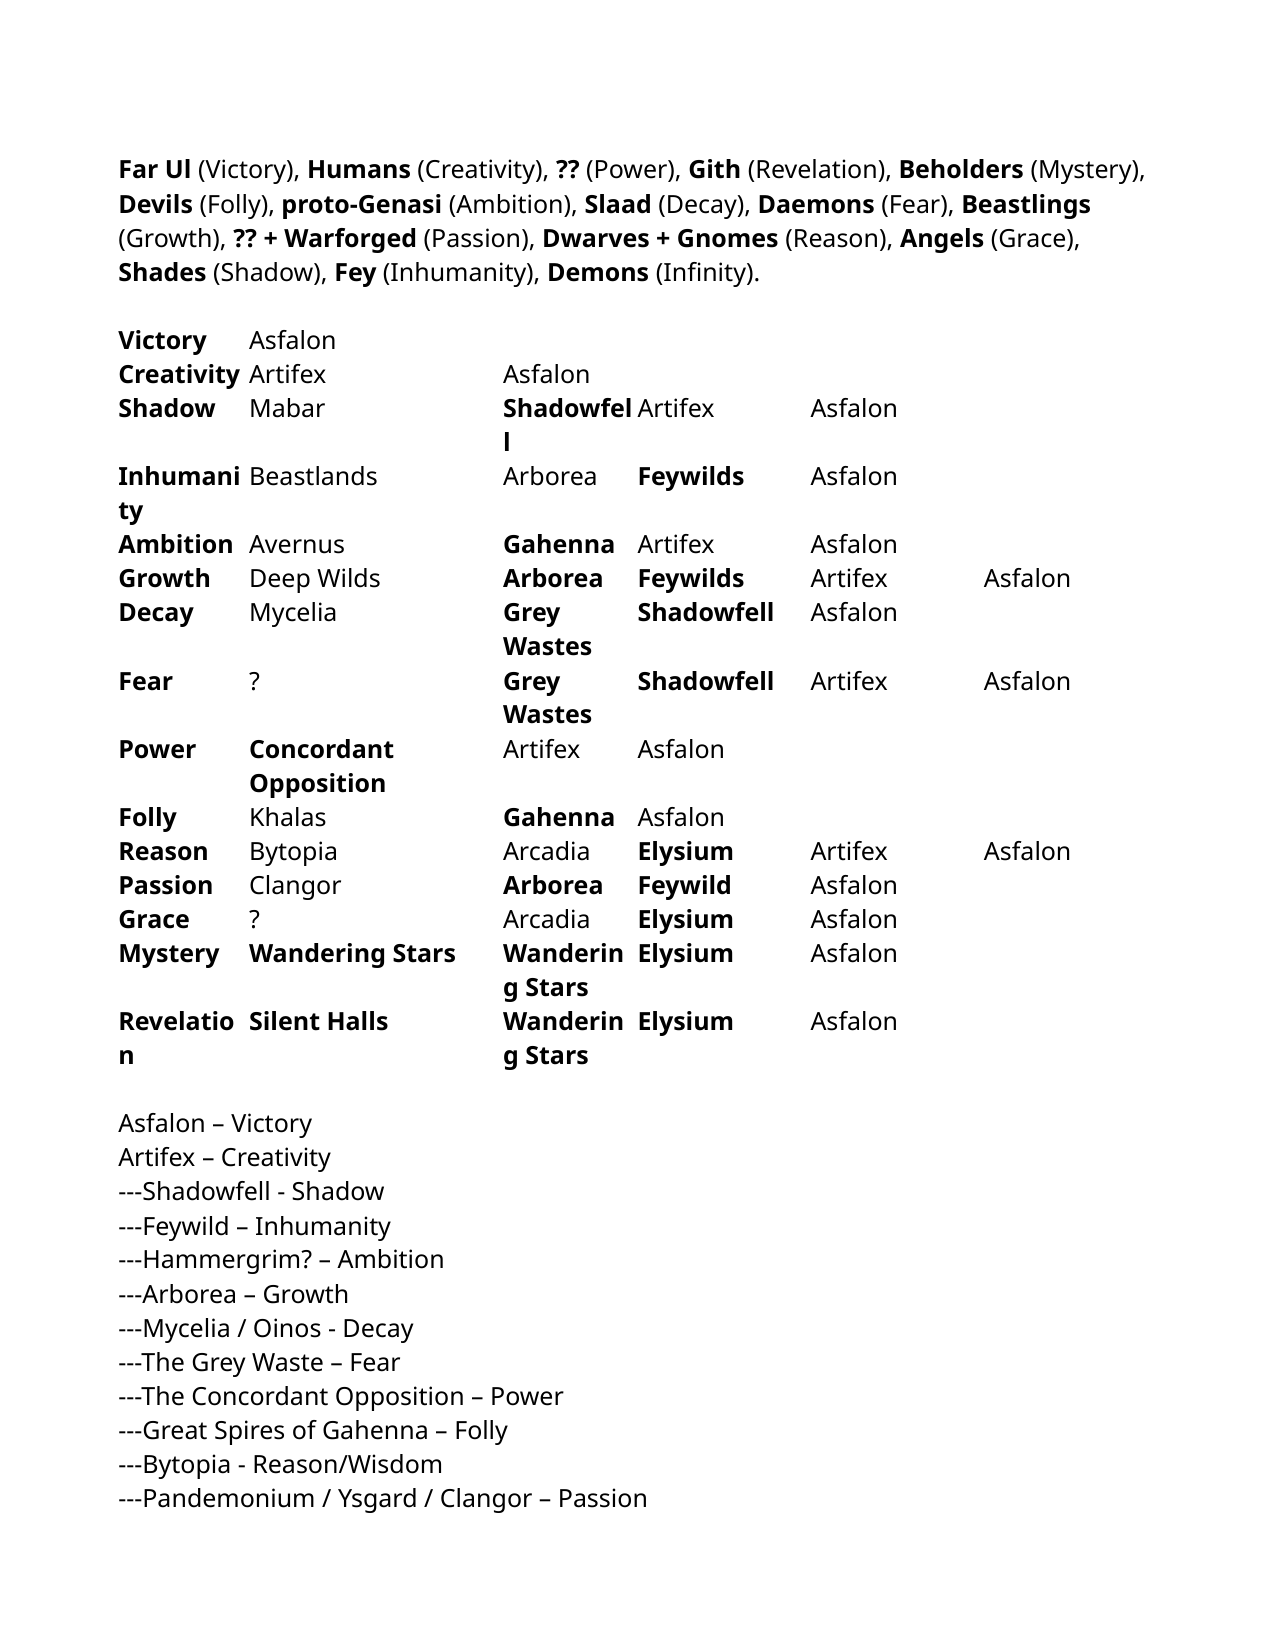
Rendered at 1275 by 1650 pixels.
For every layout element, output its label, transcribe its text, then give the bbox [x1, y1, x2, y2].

table_cell Asfalon [810, 936, 984, 1004]
table_cell Reason [118, 834, 249, 867]
table_cell Elysium [637, 1004, 810, 1072]
table_cell [637, 357, 810, 391]
table_cell Asfalon [810, 527, 984, 561]
table_cell Folly [118, 799, 249, 833]
table_cell Bytopia [249, 834, 503, 867]
table_cell Passion [118, 868, 249, 902]
text ---Feywild – Inhumanity [118, 1208, 1157, 1242]
table_cell Arborea [503, 868, 637, 902]
table_cell Asfalon [984, 834, 1157, 867]
table_cell [984, 595, 1157, 663]
table_cell Asfalon [637, 731, 810, 799]
table_cell Asfalon [810, 1004, 984, 1072]
text ---Shadowfell - Shadow [118, 1174, 1157, 1208]
table_cell Ambition [118, 527, 249, 561]
text Far Ul (Victory), Humans (Creativity), ?? (Power), Gith (Revelation), Beholders (Mystery), Devils (Folly), proto-Genasi (Ambition), Slaad (Decay), Daemons (Fear), Beastlings (Growth), ?? + Warforged (Passion), Dwarves + Gnomes (Reason), Angels (Grace), Shades (Shadow), Fey (Inhumanity), Demons (Infinity). [118, 152, 1157, 288]
table_cell Clangor [249, 868, 503, 902]
table_cell [984, 459, 1157, 527]
table_cell Arborea [503, 561, 637, 595]
table_cell Deep Wilds [249, 561, 503, 595]
table_cell Beastlands [249, 459, 503, 527]
table_cell Elysium [637, 834, 810, 867]
table_cell Gahenna [503, 527, 637, 561]
text ---Hammergrim? – Ambition [118, 1242, 1157, 1276]
text ---Bytopia - Reason/Wisdom [118, 1447, 1157, 1481]
text ---The Grey Waste – Fear [118, 1344, 1157, 1378]
table_cell Shadow [118, 391, 249, 459]
table_cell Asfalon [810, 459, 984, 527]
table_cell Feywild [637, 868, 810, 902]
table_cell Grace [118, 902, 249, 936]
table_header [637, 323, 810, 357]
table_cell Shadowfell [637, 663, 810, 731]
text ---Mycelia / Oinos - Decay [118, 1310, 1157, 1344]
table_cell Asfalon [984, 663, 1157, 731]
table_cell Concordant Opposition [249, 731, 503, 799]
table_cell [984, 731, 1157, 799]
table_cell ? [249, 663, 503, 731]
table_cell Shadowfell [503, 391, 637, 459]
table_cell Growth [118, 561, 249, 595]
table_cell Avernus [249, 527, 503, 561]
table_cell [984, 527, 1157, 561]
table_cell Khalas [249, 799, 503, 833]
table_cell Creativity [118, 357, 249, 391]
table_cell Asfalon [503, 357, 637, 391]
table_cell [984, 902, 1157, 936]
text ---Pandemonium / Ysgard / Clangor – Passion [118, 1481, 1157, 1515]
table_cell Artifex [810, 834, 984, 867]
text ---Arborea – Growth [118, 1276, 1157, 1310]
text Artifex – Creativity [118, 1140, 1157, 1174]
table_cell Feywilds [637, 561, 810, 595]
table_cell Mabar [249, 391, 503, 459]
table_cell Grey Wastes [503, 663, 637, 731]
table_cell Decay [118, 595, 249, 663]
table_cell Artifex [810, 561, 984, 595]
table_cell Silent Halls [249, 1004, 503, 1072]
table_header Victory [118, 323, 249, 357]
table_cell Arborea [503, 459, 637, 527]
table_cell Asfalon [810, 595, 984, 663]
table_cell Feywilds [637, 459, 810, 527]
table_cell Shadowfell [637, 595, 810, 663]
table_cell Wandering Stars [503, 936, 637, 1004]
table_cell Power [118, 731, 249, 799]
table_cell Elysium [637, 902, 810, 936]
table_cell [984, 868, 1157, 902]
table_cell Wandering Stars [503, 1004, 637, 1072]
table_cell [810, 357, 984, 391]
table_header [984, 323, 1157, 357]
text ---The Concordant Opposition – Power [118, 1378, 1157, 1412]
table_cell [984, 799, 1157, 833]
table_cell Mystery [118, 936, 249, 1004]
table_cell Inhumanity [118, 459, 249, 527]
table_cell Gahenna [503, 799, 637, 833]
table_cell [984, 391, 1157, 459]
table_cell Mycelia [249, 595, 503, 663]
table_cell Asfalon [810, 868, 984, 902]
table_cell [984, 936, 1157, 1004]
table_cell [984, 1004, 1157, 1072]
table_cell Asfalon [810, 902, 984, 936]
table_cell Artifex [503, 731, 637, 799]
table_cell Asfalon [984, 561, 1157, 595]
table_cell Asfalon [637, 799, 810, 833]
table_cell Wandering Stars [249, 936, 503, 1004]
table_cell Elysium [637, 936, 810, 1004]
table_cell Artifex [810, 663, 984, 731]
table_cell Asfalon [810, 391, 984, 459]
table_cell [984, 357, 1157, 391]
table_cell [810, 799, 984, 833]
text Asfalon – Victory [118, 1106, 1157, 1140]
table_cell Arcadia [503, 834, 637, 867]
table_cell Fear [118, 663, 249, 731]
table_cell Grey Wastes [503, 595, 637, 663]
table_header [503, 323, 637, 357]
table_header Asfalon [249, 323, 503, 357]
table_cell Revelation [118, 1004, 249, 1072]
table_header [810, 323, 984, 357]
table_cell ? [249, 902, 503, 936]
text ---Great Spires of Gahenna – Folly [118, 1412, 1157, 1447]
table_cell Artifex [637, 391, 810, 459]
table_cell Artifex [249, 357, 503, 391]
table_cell Artifex [637, 527, 810, 561]
table_cell [810, 731, 984, 799]
table_cell Arcadia [503, 902, 637, 936]
